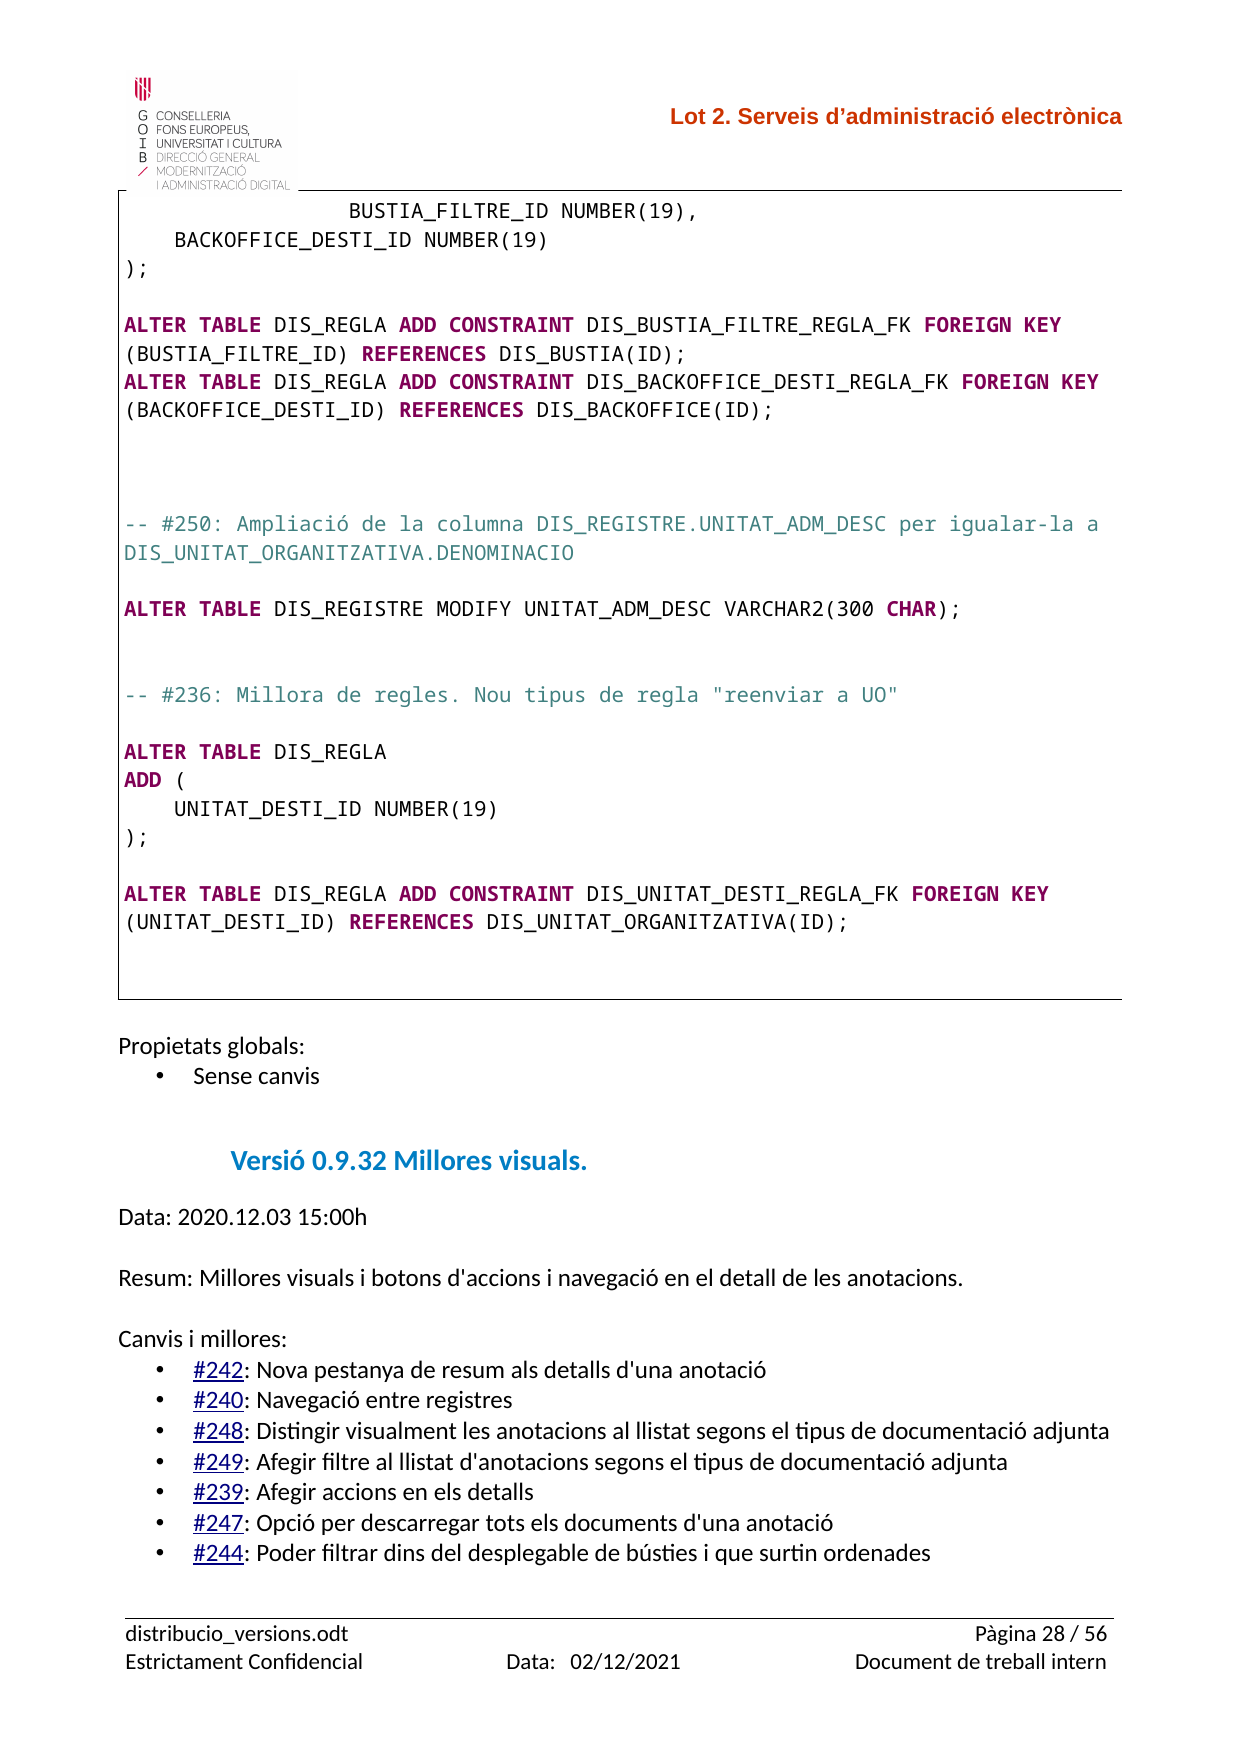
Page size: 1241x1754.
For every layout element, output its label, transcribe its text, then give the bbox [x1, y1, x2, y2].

list #240: Navegació entre registres [156, 1384, 1122, 1415]
text Resum: Millores visuals i botons d'accions i navegació en el detall de les anotacions. [118, 1262, 1122, 1293]
text Propietats globals: [118, 1030, 1122, 1061]
list #239: Afegir accions en els detalls [156, 1476, 1122, 1507]
list #248: Distingir visualment les anotacions al llistat segons el tipus de documentació adjunta [156, 1415, 1122, 1446]
list #242: Nova pestanya de resum als detalls d'una anotació [156, 1354, 1122, 1384]
list Sense canvis [156, 1061, 1122, 1091]
list #247: Opció per descarregar tots els documents d'una anotació [156, 1507, 1122, 1537]
list #249: Afegir filtre al llistat d'anotacions segons el tipus de documentació adjunta [156, 1446, 1122, 1476]
text Data: 2020.12.03 15:00h [118, 1201, 1122, 1232]
table_header BUSTIA_FILTRE_ID NUMBER(19), BACKOFFICE_DESTI_ID NUMBER(19) ); ALTER TABLE DIS_REGLA ADD CONSTRAINT DIS_BUSTIA_FILTRE_REGLA_FK FOREIGN KEY (BUSTIA_FILTRE_ID) REFERENCES DIS_BUSTIA(ID); ALTER TABLE DIS_REGLA ADD CONSTRAINT DIS_BACKOFFICE_DESTI_REGLA_FK FOREIGN KEY (BACKOFFICE_DESTI_ID) REFERENCES DIS_BACKOFFICE(ID); -- #250: Ampliació de la columna DIS_REGISTRE.UNITAT_ADM_DESC per igualar-la a DIS_UNITAT_ORGANITZATIVA.DENOMINACIO ALTER TABLE DIS_REGISTRE MODIFY UNITAT_ADM_DESC VARCHAR2(300 CHAR); -- #236: Millora de regles. Nou tipus de regla "reenviar a UO" ALTER TABLE DIS_REGLA ADD ( UNITAT_DESTI_ID NUMBER(19) ); ALTER TABLE DIS_REGLA ADD CONSTRAINT DIS_UNITAT_DESTI_REGLA_FK FOREIGN KEY (UNITAT_DESTI_ID) REFERENCES DIS_UNITAT_ORGANITZATIVA(ID); [119, 191, 1122, 998]
picture [126, 70, 299, 197]
text Canvis i millores: [118, 1323, 1122, 1354]
subtitle Versió 0.9.32 Millores visuals. [153, 1142, 1122, 1178]
list #244: Poder filtrar dins del desplegable de bústies i que surtin ordenades [156, 1537, 1122, 1568]
